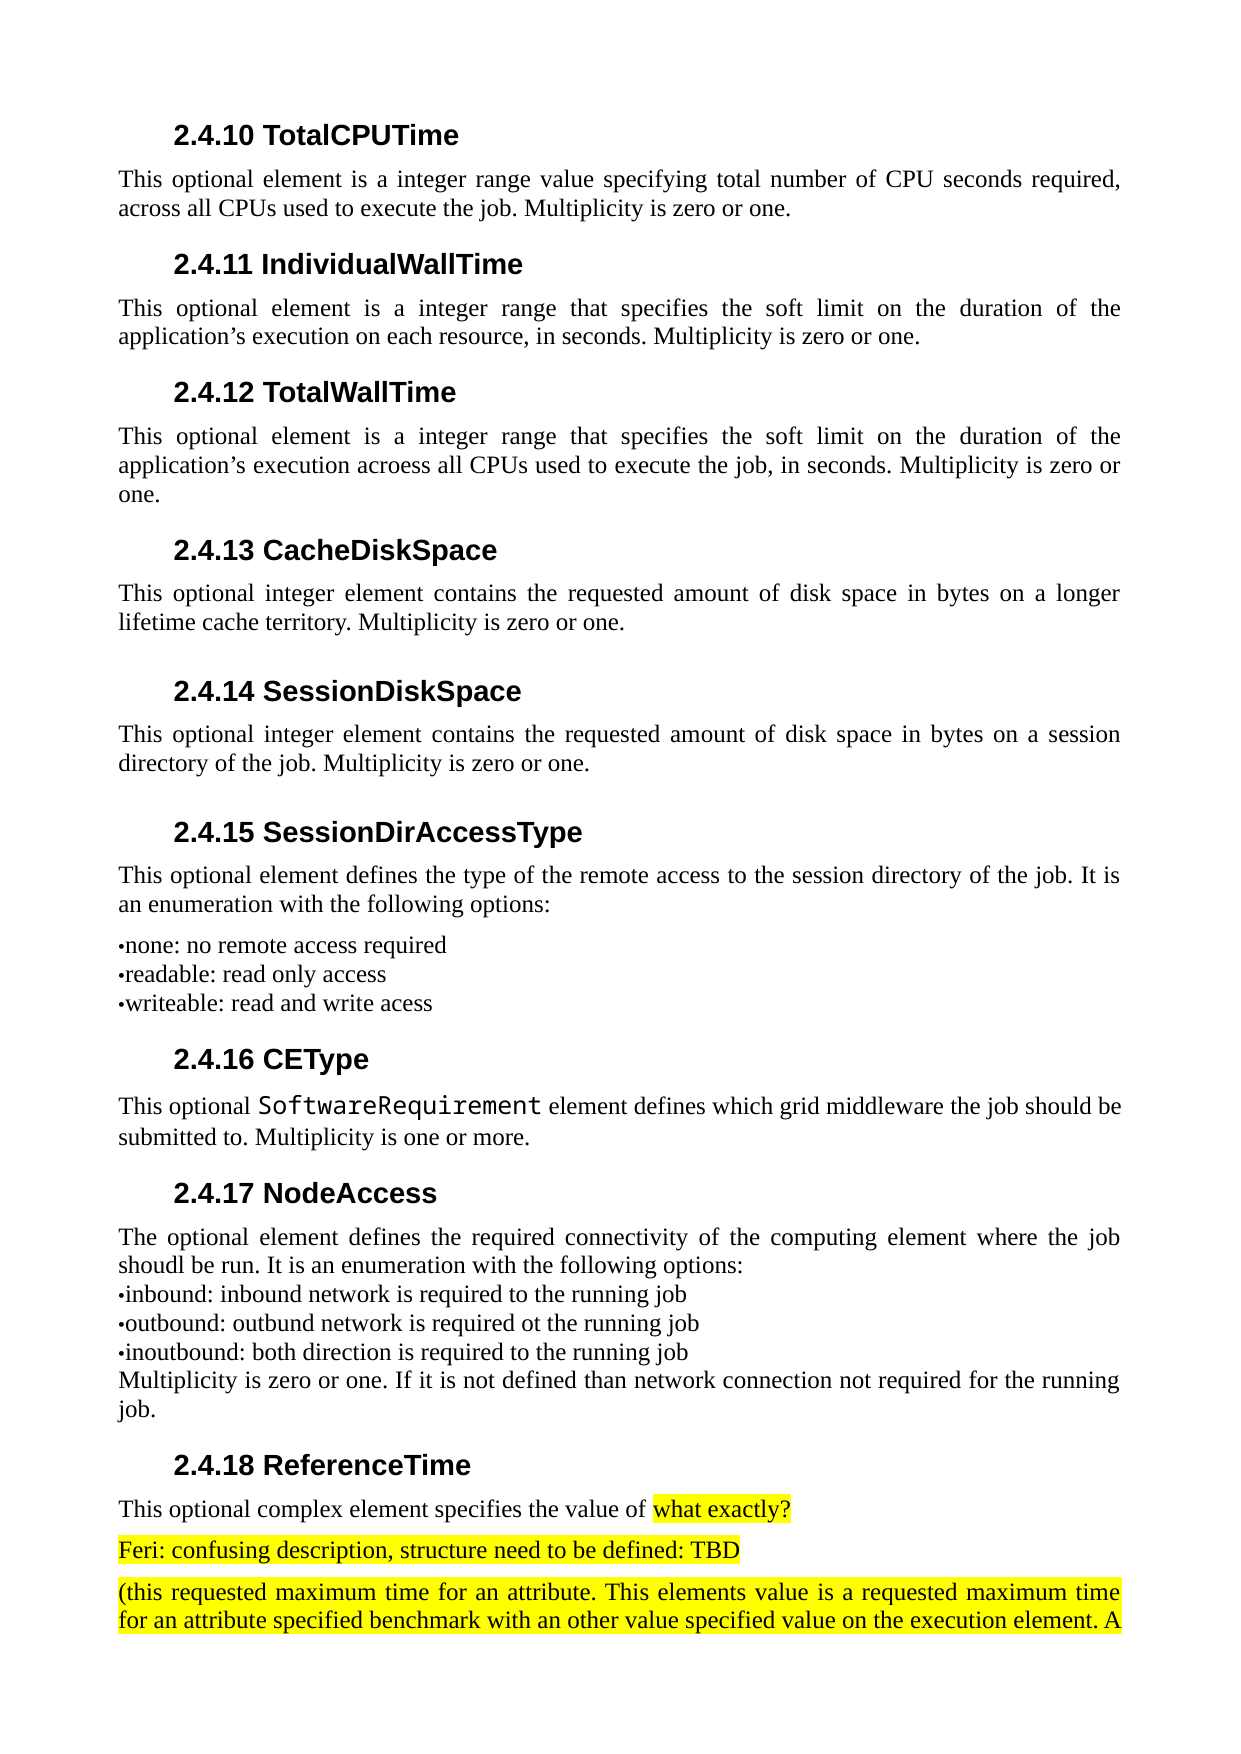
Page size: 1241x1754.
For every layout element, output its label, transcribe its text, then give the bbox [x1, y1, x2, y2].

subtitle TotalWallTime [165, 375, 1122, 409]
text This optional integer element contains the requested amount of disk space in bytes on a session directory of the job. Multiplicity is zero or one. [118, 719, 1122, 777]
text This optional element is a integer range value specifying total number of CPU seconds required, across all CPUs used to execute the job. Multiplicity is zero or one. [118, 164, 1122, 222]
subtitle CEType [165, 1042, 1122, 1075]
list outbound: outbund network is required ot the running job [118, 1308, 1122, 1337]
subtitle SessionDirAccessType [165, 814, 1122, 848]
list readable: read only access [118, 959, 1122, 988]
list none: no remote access required [118, 931, 1122, 959]
subtitle NodeAccess [165, 1176, 1122, 1209]
text Feri: confusing description, structure need to be defined: TBD [118, 1535, 1122, 1564]
list inoutbound: both direction is required to the running job [118, 1337, 1122, 1366]
text This optional element defines the type of the remote access to the session directory of the job. It is an enumeration with the following options: [118, 861, 1122, 918]
subtitle SessionDiskSpace [165, 673, 1122, 707]
text Multiplicity is zero or one. If it is not defined than network connection not required for the running job. [118, 1366, 1122, 1423]
text The optional element defines the required connectivity of the computing element where the job shoudl be run. It is an enumeration with the following options: [118, 1222, 1122, 1279]
text This optional complex element specifies the value of what exactly? [118, 1494, 1122, 1523]
list inbound: inbound network is required to the running job [118, 1279, 1122, 1308]
subtitle ReferenceTime [165, 1448, 1122, 1482]
text This optional SoftwareRequirement element defines which grid middleware the job should be submitted to. Multiplicity is one or more. [118, 1088, 1122, 1151]
subtitle TotalCPUTime [165, 118, 1122, 152]
text This optional element is a integer range that specifies the soft limit on the duration of the application’s execution on each resource, in seconds. Multiplicity is zero or one. [118, 293, 1122, 350]
subtitle CacheDiskSpace [165, 532, 1122, 566]
text (this requested maximum time for an attribute. This elements value is a requested maximum time for an attribute specified benchmark with an other value specified value on the execution element. A [118, 1577, 1122, 1634]
list writeable: read and write acess [118, 988, 1122, 1017]
text This optional integer element contains the requested amount of disk space in bytes on a longer lifetime cache territory. Multiplicity is zero or one. [118, 578, 1122, 636]
subtitle IndividualWallTime [165, 247, 1122, 280]
text This optional element is a integer range that specifies the soft limit on the duration of the application’s execution acroess all CPUs used to execute the job, in seconds. Multiplicity is zero or one. [118, 421, 1122, 507]
